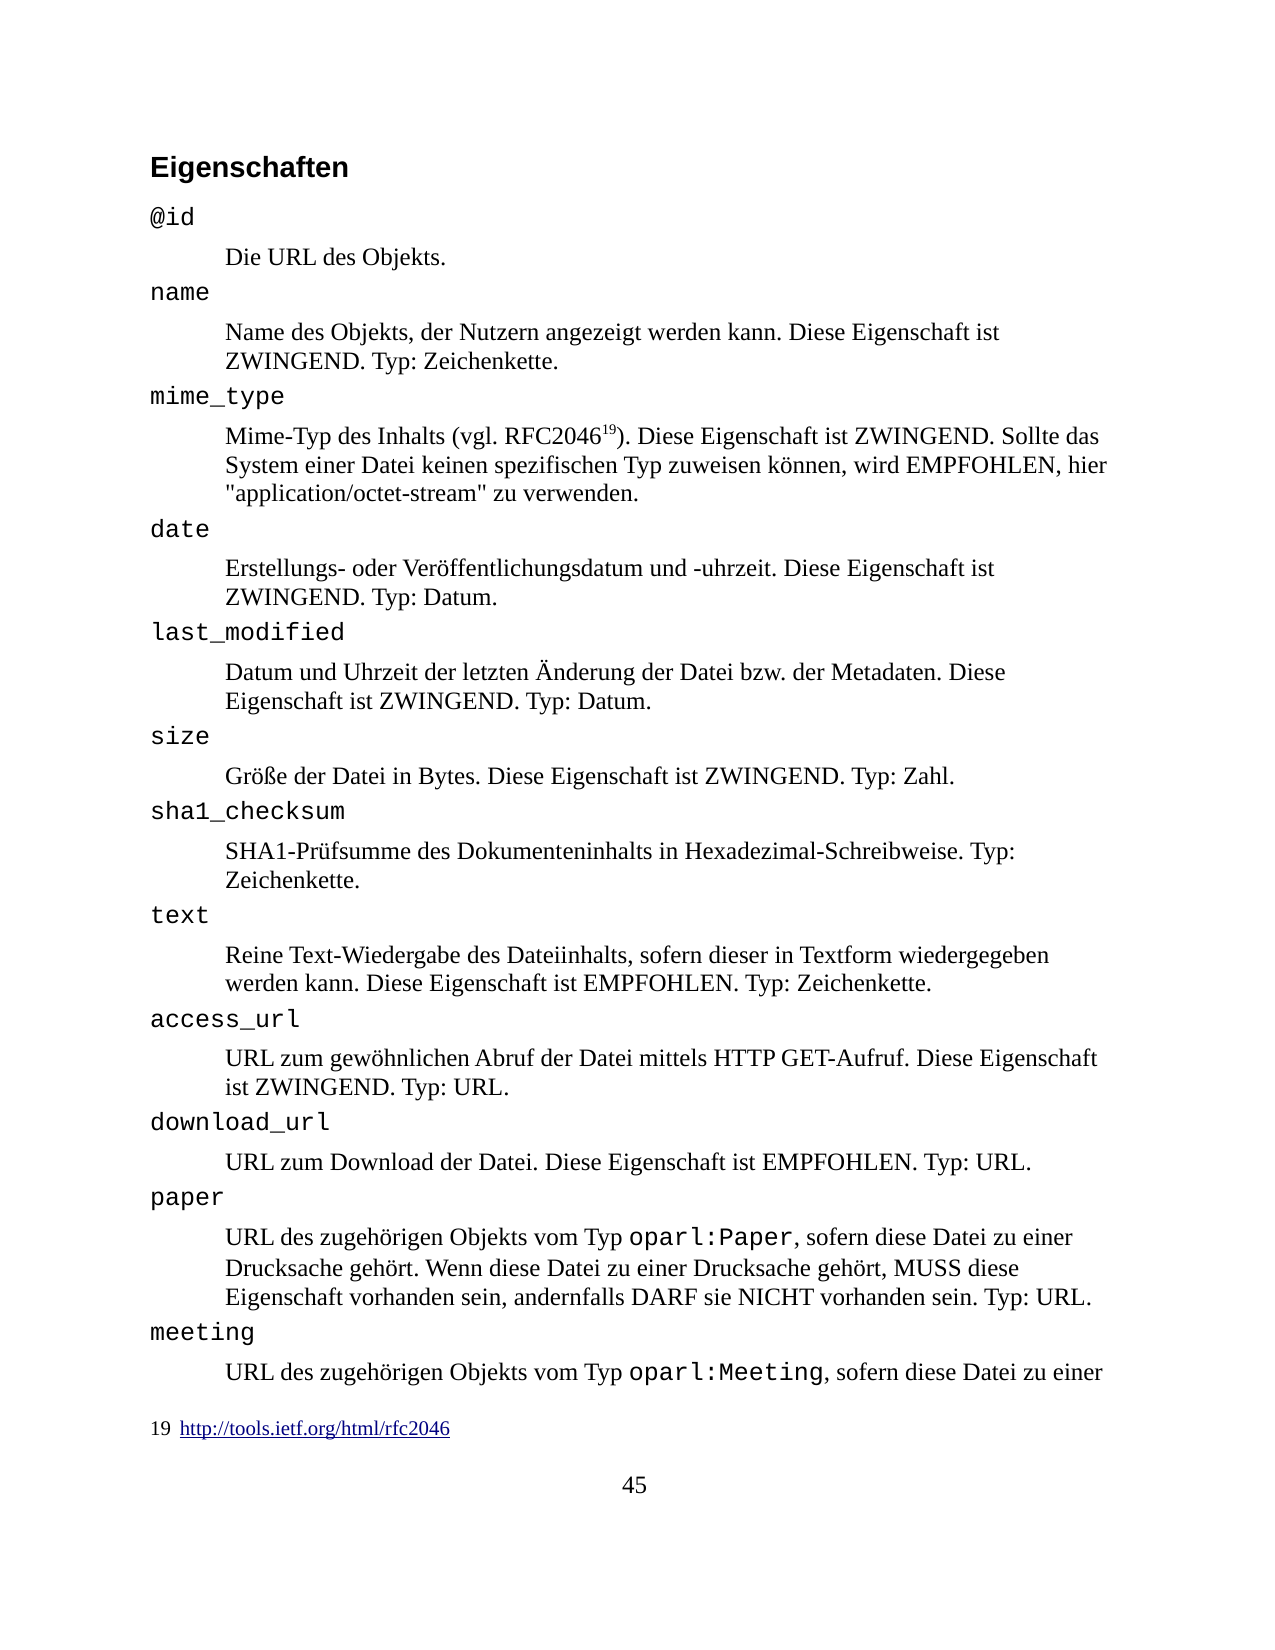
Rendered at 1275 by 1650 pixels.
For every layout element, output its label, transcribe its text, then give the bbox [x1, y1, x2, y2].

text download_url [150, 1110, 1125, 1138]
text paper [150, 1185, 1125, 1213]
text date [150, 516, 1125, 544]
text text [150, 902, 1125, 931]
text Mime-Typ des Inhalts (vgl. RFC2046). Diese Eigenschaft ist ZWINGEND. Sollte das System einer Datei keinen spezifischen Typ zuweisen können, wird EMPFOHLEN, hier "application/octet-stream" zu verwenden. [225, 421, 1125, 507]
text Reine Text-Wiedergabe des Dateiinhalts, sofern dieser in Textform wiedergegeben werden kann. Diese Eigenschaft ist EMPFOHLEN. Typ: Zeichenkette. [225, 940, 1125, 997]
text Datum und Uhrzeit der letzten Änderung der Datei bzw. der Metadaten. Diese Eigenschaft ist ZWINGEND. Typ: Datum. [225, 657, 1125, 715]
text Die URL des Objekts. [225, 242, 1125, 271]
text last_modified [150, 620, 1125, 648]
text Erstellungs- oder Veröffentlichungsdatum und -uhrzeit. Diese Eigenschaft ist ZWINGEND. Typ: Datum. [225, 553, 1125, 611]
text sha1_checksum [150, 799, 1125, 827]
subtitle Eigenschaften [150, 150, 1125, 183]
text Name des Objekts, der Nutzern angezeigt werden kann. Diese Eigenschaft ist ZWINGEND. Typ: Zeichenkette. [225, 317, 1125, 375]
text access_url [150, 1006, 1125, 1034]
text SHA1-Prüfsumme des Dokumenteninhalts in Hexadezimal-Schreibweise. Typ: Zeichenkette. [225, 836, 1125, 893]
text mime_type [150, 384, 1125, 412]
text Größe der Datei in Bytes. Diese Eigenschaft ist ZWINGEND. Typ: Zahl. [225, 761, 1125, 790]
text meeting [150, 1319, 1125, 1348]
text URL des zugehörigen Objekts vom Typ oparl:Paper, sofern diese Datei zu einer Drucksache gehört. Wenn diese Datei zu einer Drucksache gehört, MUSS diese Eigenschaft vorhanden sein, andernfalls DARF sie NICHT vorhanden sein. Typ: URL. [225, 1222, 1125, 1311]
text size [150, 724, 1125, 752]
text name [150, 280, 1125, 308]
text @id [150, 205, 1125, 233]
text URL zum Download der Datei. Diese Eigenschaft ist EMPFOHLEN. Typ: URL. [225, 1147, 1125, 1176]
text URL zum gewöhnlichen Abruf der Datei mittels HTTP GET-Aufruf. Diese Eigenschaft ist ZWINGEND. Typ: URL. [225, 1043, 1125, 1101]
text URL des zugehörigen Objekts vom Typ oparl:Meeting, sofern diese Datei zu einer [225, 1357, 1125, 1388]
text http://tools.ietf.org/html/rfc2046 [150, 1416, 1125, 1440]
